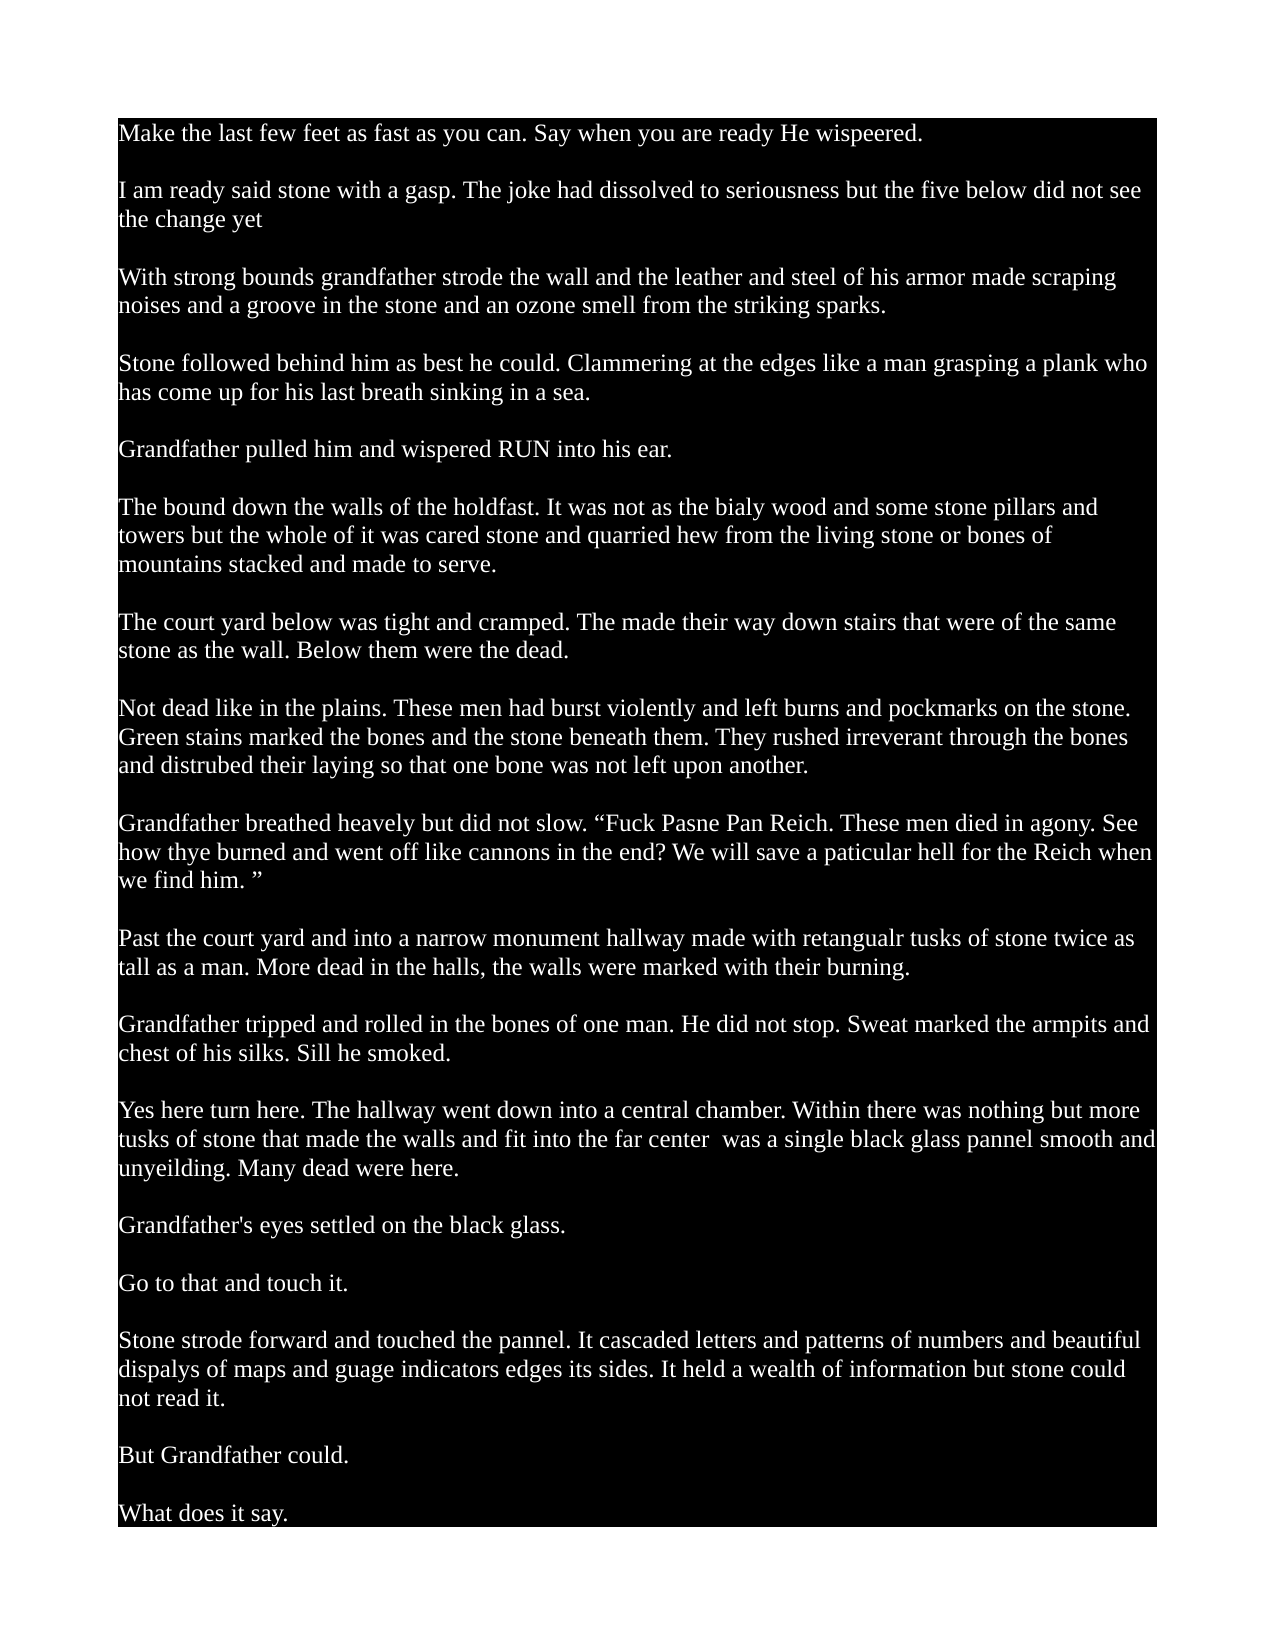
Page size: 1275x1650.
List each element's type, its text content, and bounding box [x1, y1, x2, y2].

text But Grandfather could. [118, 1441, 1157, 1469]
text Yes here turn here. The hallway went down into a central chamber. Within there was nothing but more tusks of stone that made the walls and fit into the far center was a single black glass pannel smooth and unyeilding. Many dead were here. [118, 1096, 1157, 1182]
text Make the last few feet as fast as you can. Say when you are ready He wispeered. I am ready said stone with a gasp. The joke had dissolved to seriousness but the five below did not see the change yet [118, 118, 1157, 233]
text With strong bounds grandfather strode the wall and the leather and steel of his armor made scraping noises and a groove in the stone and an ozone smell from the striking sparks. Stone followed behind him as best he could. Clammering at the edges like a man grasping a plank who has come up for his last breath sinking in a sea. [118, 262, 1157, 406]
text Grandfather's eyes settled on the black glass. Go to that and touch it. Stone strode forward and touched the pannel. It cascaded letters and patterns of numbers and beautiful dispalys of maps and guage indicators edges its sides. It held a wealth of information but stone could not read it. [118, 1211, 1157, 1412]
text Grandfather breathed heavely but did not slow. “Fuck Pasne Pan Reich. These men died in agony. See how thye burned and went off like cannons in the end? We will save a paticular hell for the Reich when we find him. ” Past the court yard and into a narrow monument hallway made with retangualr tusks of stone twice as tall as a man. More dead in the halls, the walls were marked with their burning. Grandfather tripped and rolled in the bones of one man. He did not stop. Sweat marked the armpits and chest of his silks. Sill he smoked. [118, 808, 1157, 1067]
text What does it say. [118, 1498, 1157, 1527]
text Grandfather pulled him and wispered RUN into his ear. The bound down the walls of the holdfast. It was not as the bialy wood and some stone pillars and towers but the whole of it was cared stone and quarried hew from the living stone or bones of mountains stacked and made to serve. The court yard below was tight and cramped. The made their way down stairs that were of the same stone as the wall. Below them were the dead. Not dead like in the plains. These men had burst violently and left burns and pockmarks on the stone. Green stains marked the bones and the stone beneath them. They rushed irreverant through the bones and distrubed their laying so that one bone was not left upon another. [118, 434, 1157, 779]
